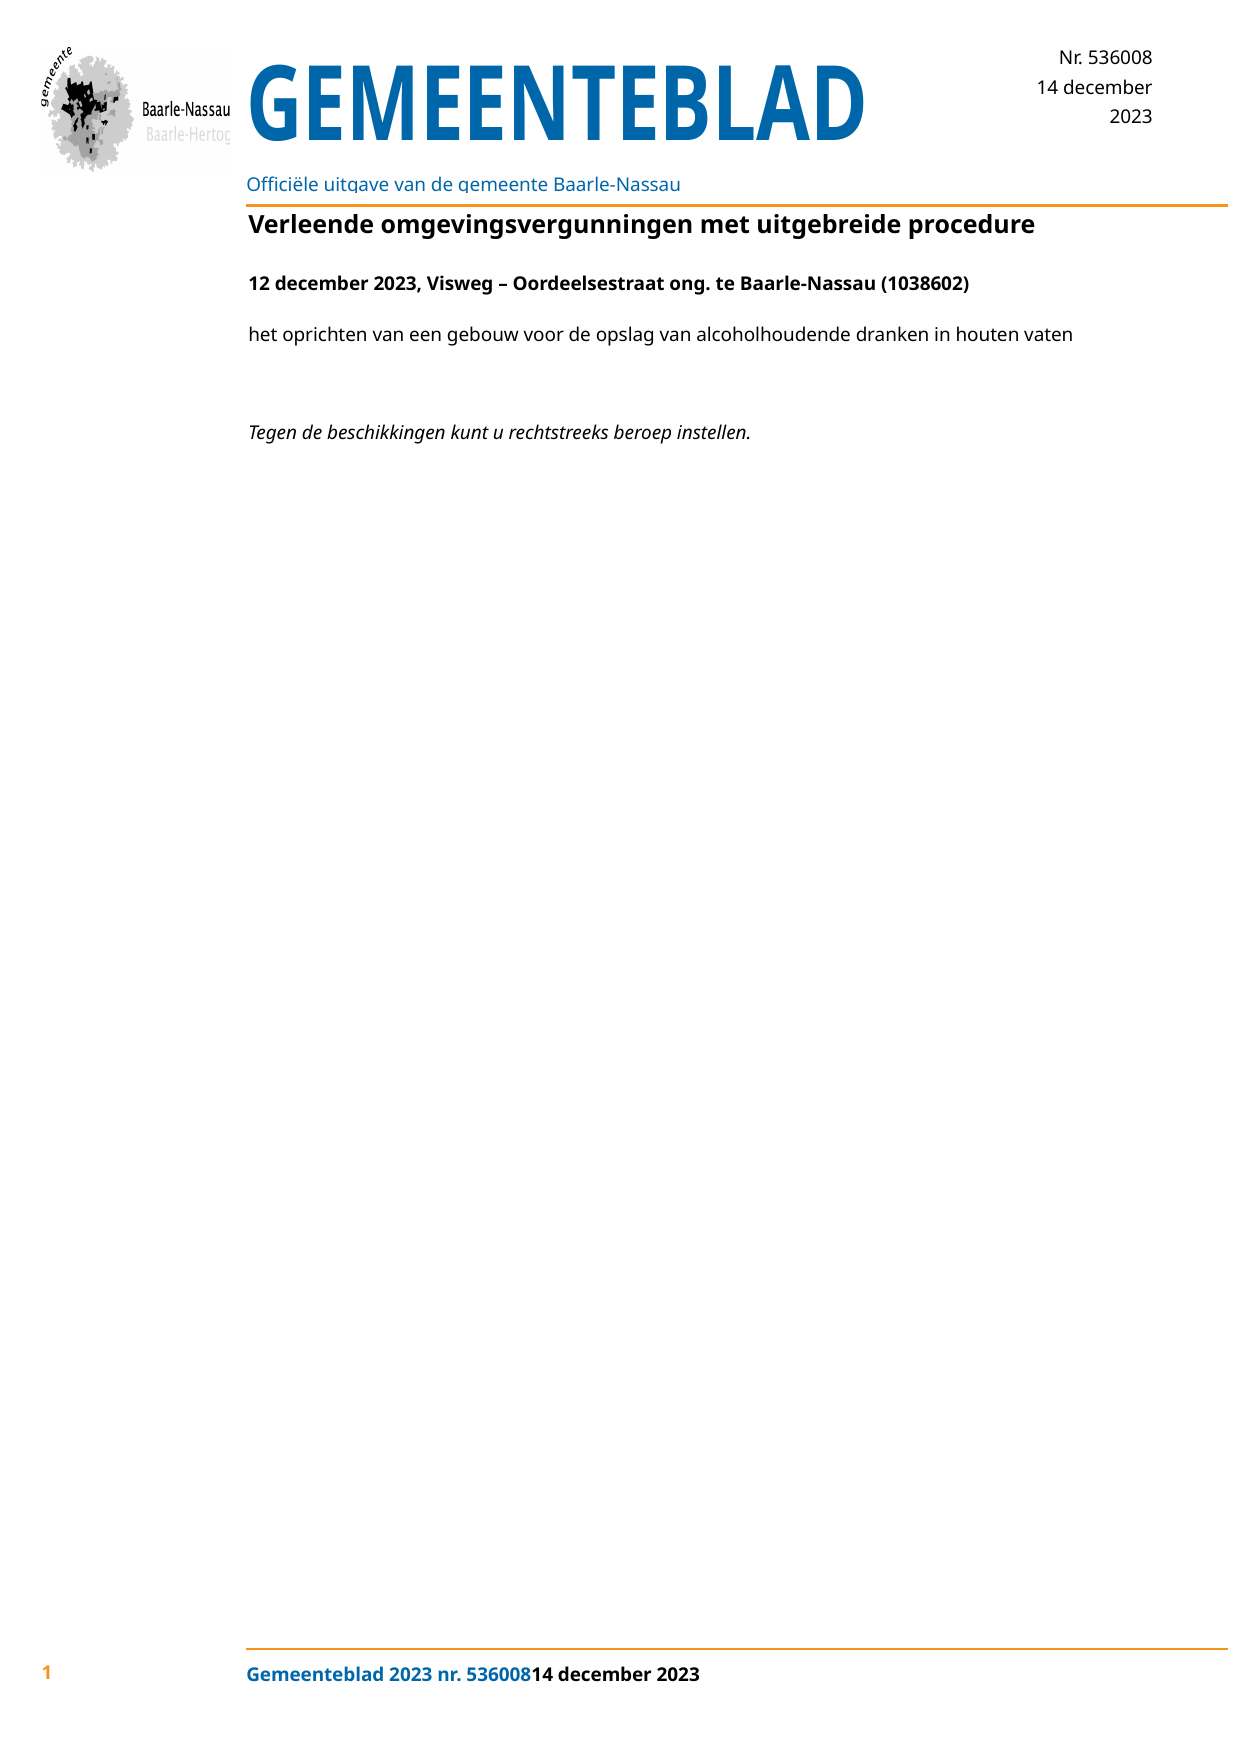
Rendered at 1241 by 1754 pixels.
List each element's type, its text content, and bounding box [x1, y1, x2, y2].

text het oprichten van een gebouw voor de opslag van alcoholhoudende dranken in houten vaten [248, 321, 1152, 346]
picture [41, 47, 231, 172]
text Tegen de beschikkingen kunt u rechtstreeks beroep instellen. [248, 419, 1152, 445]
text Verleende omgevingsvergunningen met uitgebreide procedure [248, 207, 1152, 241]
text 12 december 2023, Visweg – Oordeelsestraat ong. te Baarle-Nassau (1038602) [248, 270, 1152, 296]
